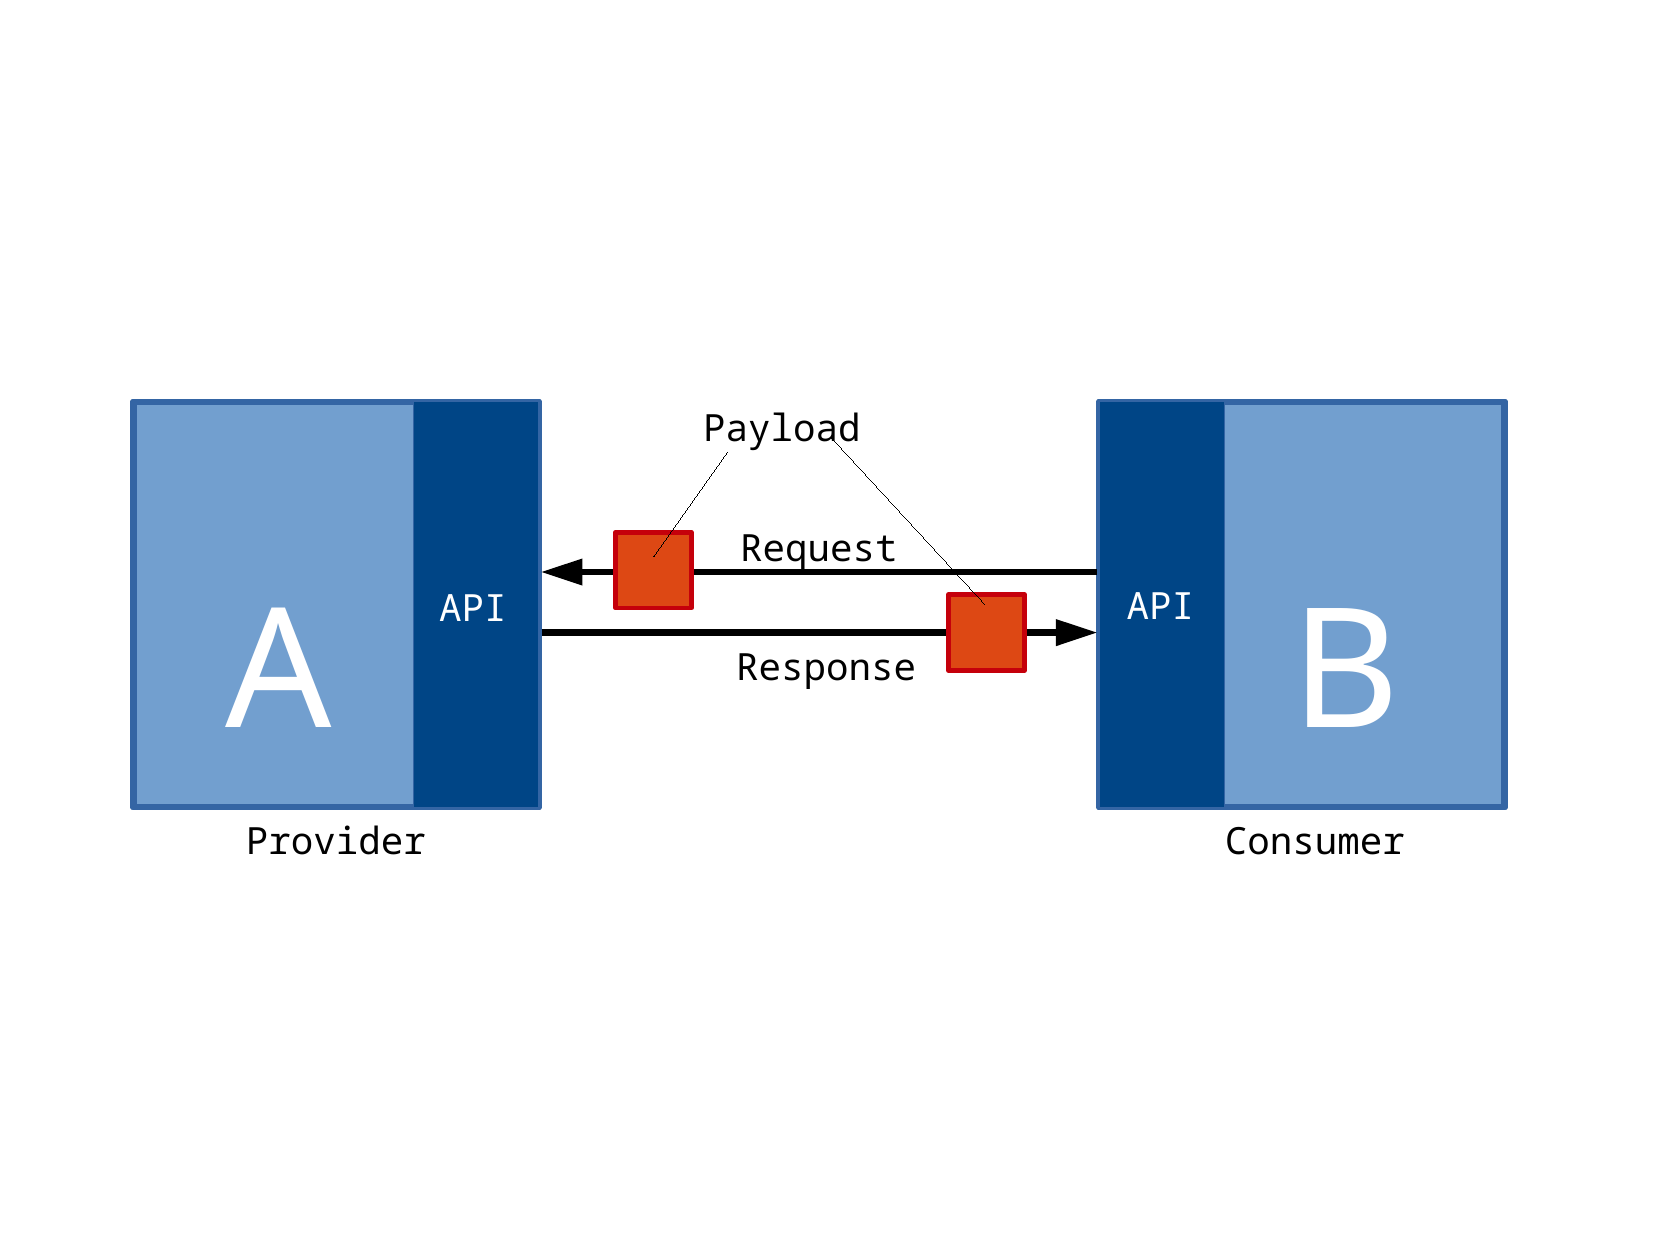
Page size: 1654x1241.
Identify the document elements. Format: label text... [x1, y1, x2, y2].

text_box API [424, 574, 522, 633]
text_box [615, 532, 692, 608]
text_box Request [725, 513, 913, 573]
text_box Consumer [1210, 807, 1420, 866]
text_box A [210, 541, 358, 724]
text_box [137, 401, 539, 808]
text_box Payload [688, 393, 876, 453]
text_box API [1111, 572, 1209, 631]
text_box Provider [231, 807, 441, 866]
text_box [948, 594, 1025, 671]
text_box B [1277, 541, 1408, 724]
text_box Response [721, 632, 932, 691]
text_box [1099, 401, 1501, 808]
